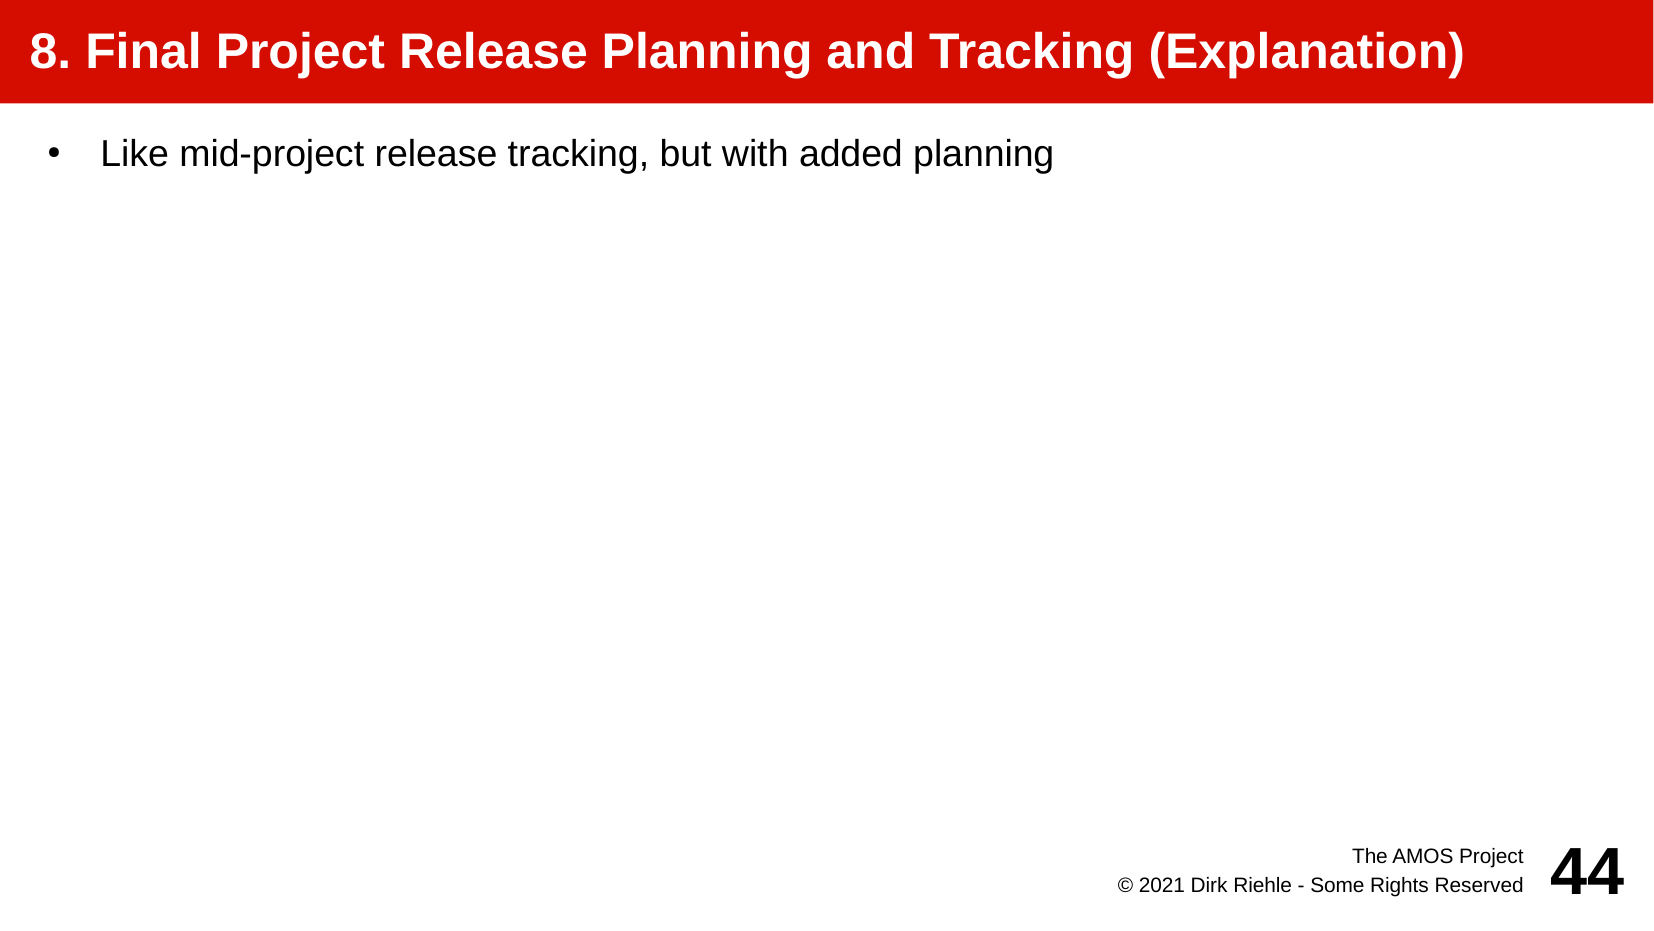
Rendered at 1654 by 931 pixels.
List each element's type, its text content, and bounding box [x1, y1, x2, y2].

title 8. Final Project Release Planning and Tracking (Explanation) [0, 0, 1654, 104]
list Like mid-project release tracking, but with added planning [29, 132, 1625, 813]
